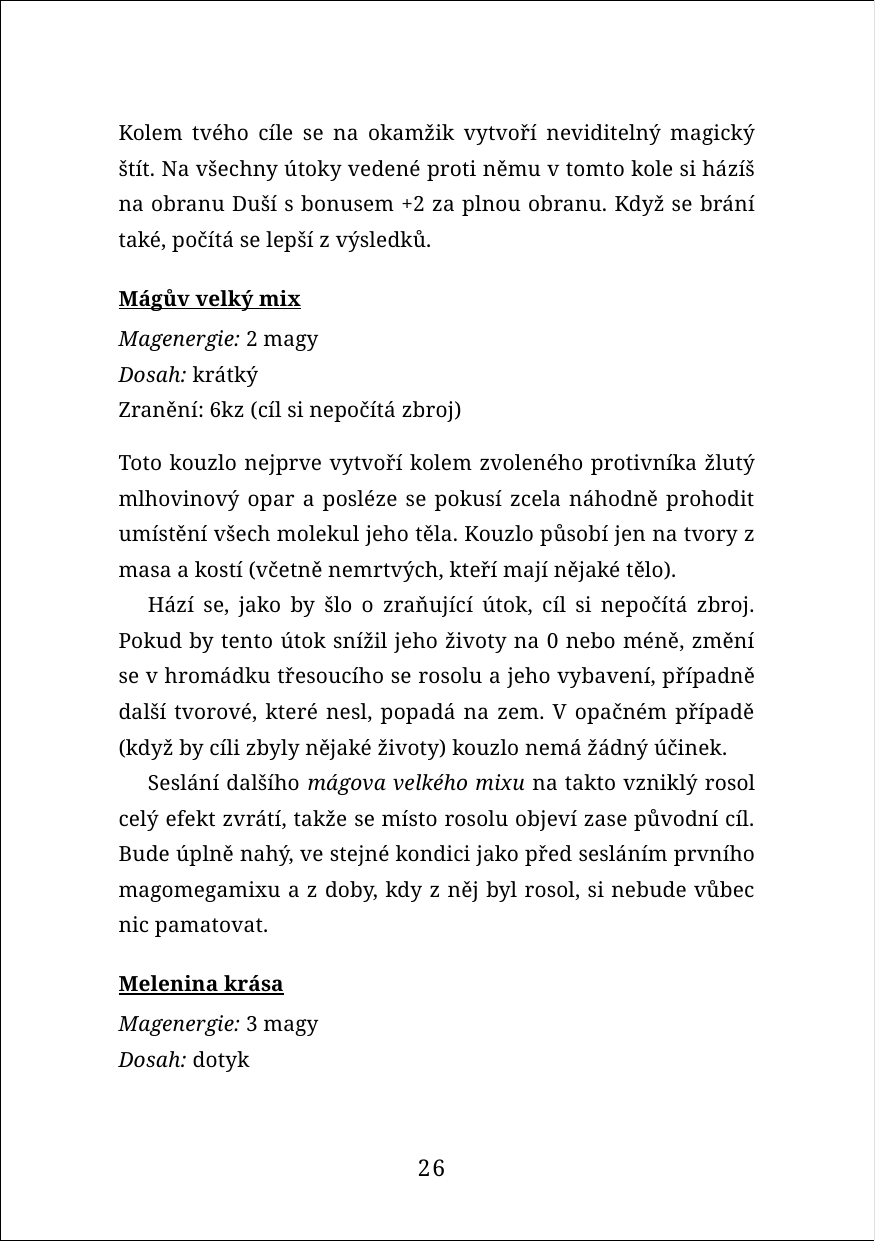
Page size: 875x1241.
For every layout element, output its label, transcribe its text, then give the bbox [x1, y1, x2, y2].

subtitle Mágův velký mix [118, 284, 756, 312]
text Magenergie: 3 magy Dosah: dotyk [118, 1009, 756, 1073]
text Magenergie: 2 magy Dosah: krátký Zranění: 6kz (cíl si nepočítá zbroj) [118, 324, 756, 424]
text Kolem tvého cíle se na okamžik vytvoří neviditelný magický štít. Na všechny útoky vedené proti němu v tomto kole si házíš na obranu Duší s bonusem +2 za plnou obranu. Když se brání také, počítá se lepší z výsledků. [118, 118, 756, 253]
subtitle Melenina krása [118, 969, 756, 998]
text Toto kouzlo nejprve vytvoří kolem zvoleného protivníka žlutý mlhovinový opar a posléze se pokusí zcela náhodně prohodit umístění všech molekul jeho těla. Kouzlo působí jen na tvory z masa a kostí (včetně nemrtvých, kteří mají nějaké tělo). Hází se, jako by šlo o zraňující útok, cíl si nepočítá zbroj. Pokud by tento útok snížil jeho životy na 0 nebo méně, změní se v hromádku třesoucího se rosolu a jeho vybavení, případně další tvorové, které nesl, popadá na zem. V opačném případě (když by cíli zbyly nějaké životy) kouzlo nemá žádný účinek. Seslání dalšího mágova velkého mixu na takto vzniklý rosol celý efekt zvrátí, takže se místo rosolu objeví zase původní cíl. Bude úplně nahý, ve stejné kondici jako před sesláním prvního magomegamixu a z doby, kdy z něj byl rosol, si nebude vůbec nic pamatovat. [118, 448, 756, 939]
